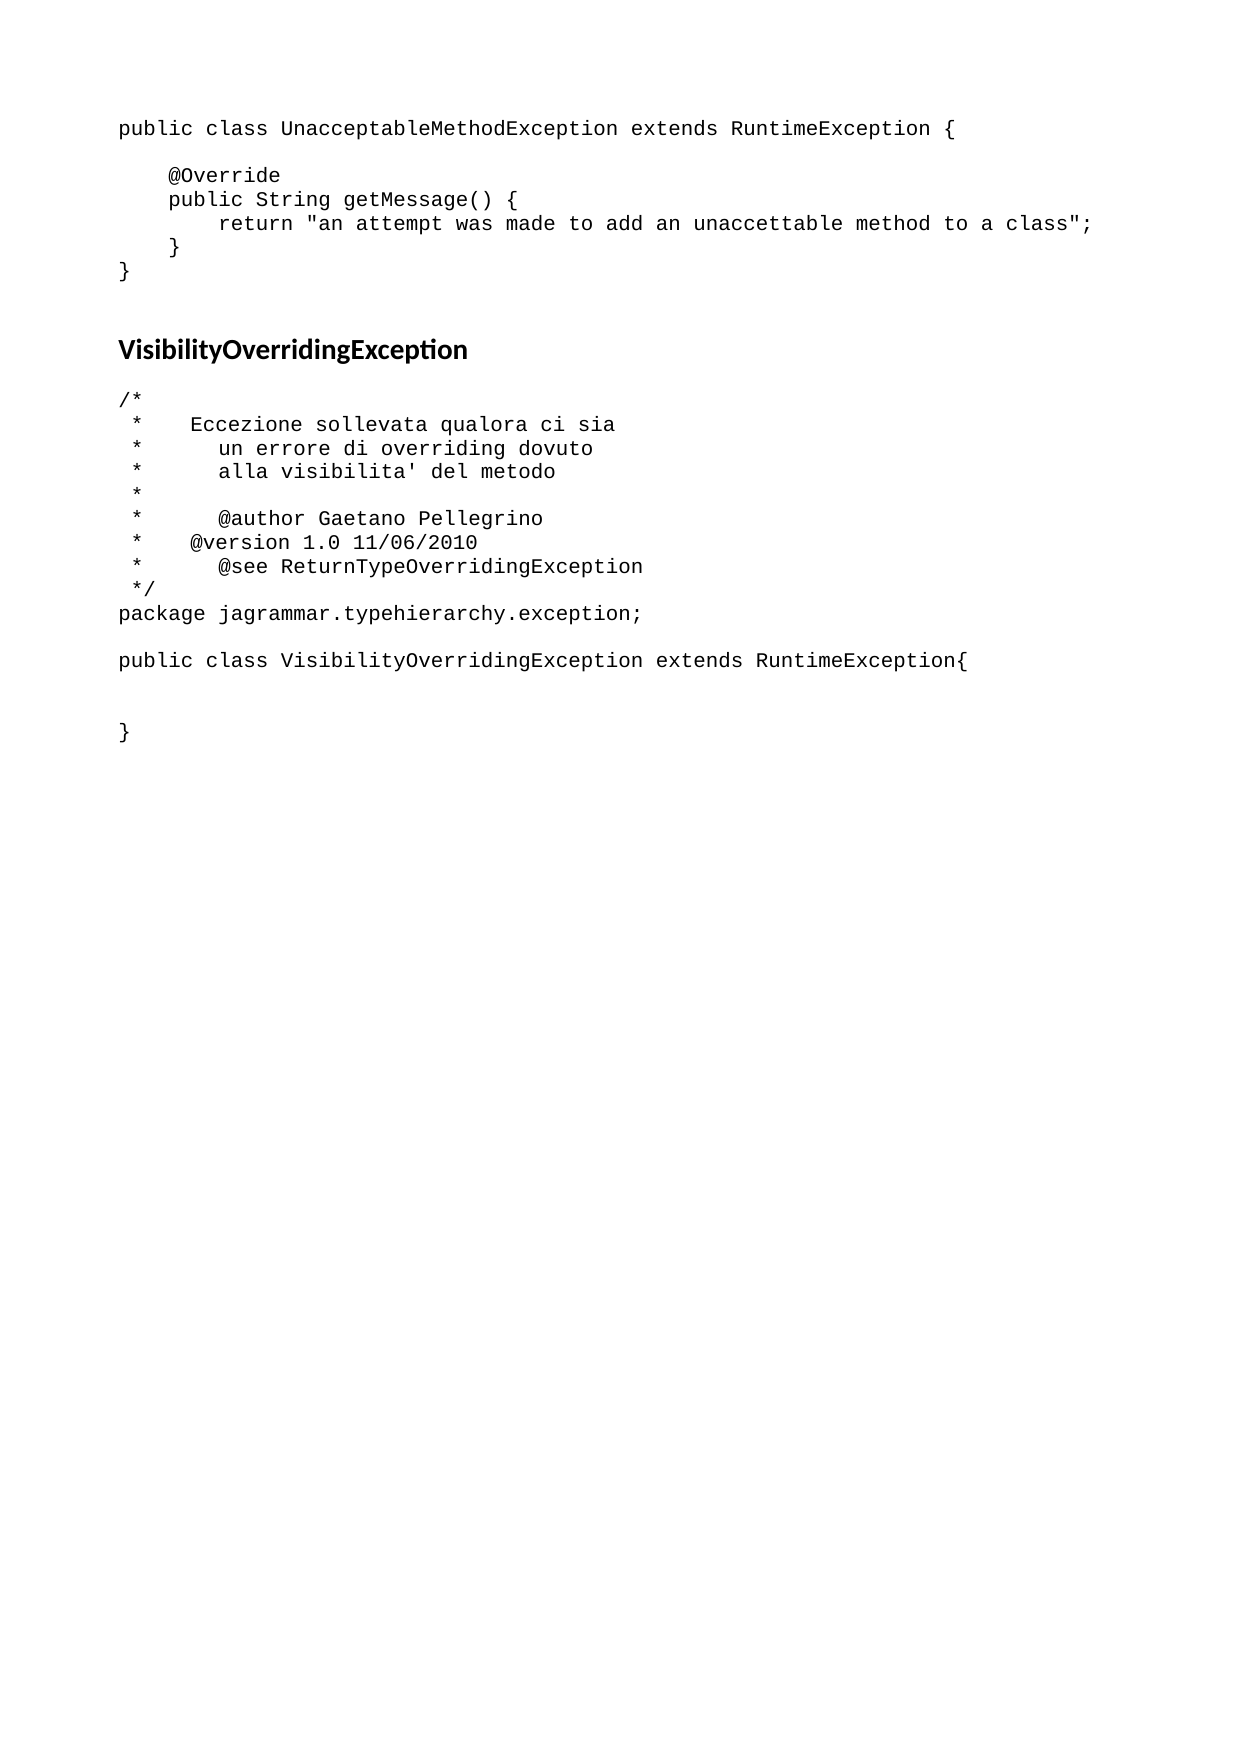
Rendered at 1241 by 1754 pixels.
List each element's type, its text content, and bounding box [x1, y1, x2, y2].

text @Override [118, 165, 1123, 189]
text * un errore di overriding dovuto [118, 437, 1123, 461]
text * @author Gaetano Pellegrino [118, 508, 1123, 532]
text * [118, 485, 1123, 508]
text * Eccezione sollevata qualora ci sia [118, 414, 1123, 437]
text } [118, 260, 1123, 284]
text public String getMessage() { [118, 189, 1123, 213]
text } [118, 721, 1123, 745]
text /* [118, 390, 1123, 414]
text public class VisibilityOverridingException extends RuntimeException{ [118, 650, 1123, 674]
text return "an attempt was made to add an unaccettable method to a class"; [118, 213, 1123, 236]
text public class UnacceptableMethodException extends RuntimeException { [118, 118, 1123, 142]
text * alla visibilita' del metodo [118, 461, 1123, 485]
text */ [118, 579, 1123, 603]
text VisibilityOverridingException [118, 331, 1123, 367]
text * @see ReturnTypeOverridingException [118, 556, 1123, 579]
text package jagrammar.typehierarchy.exception; [118, 603, 1123, 627]
text } [118, 236, 1123, 260]
text * @version 1.0 11/06/2010 [118, 532, 1123, 556]
